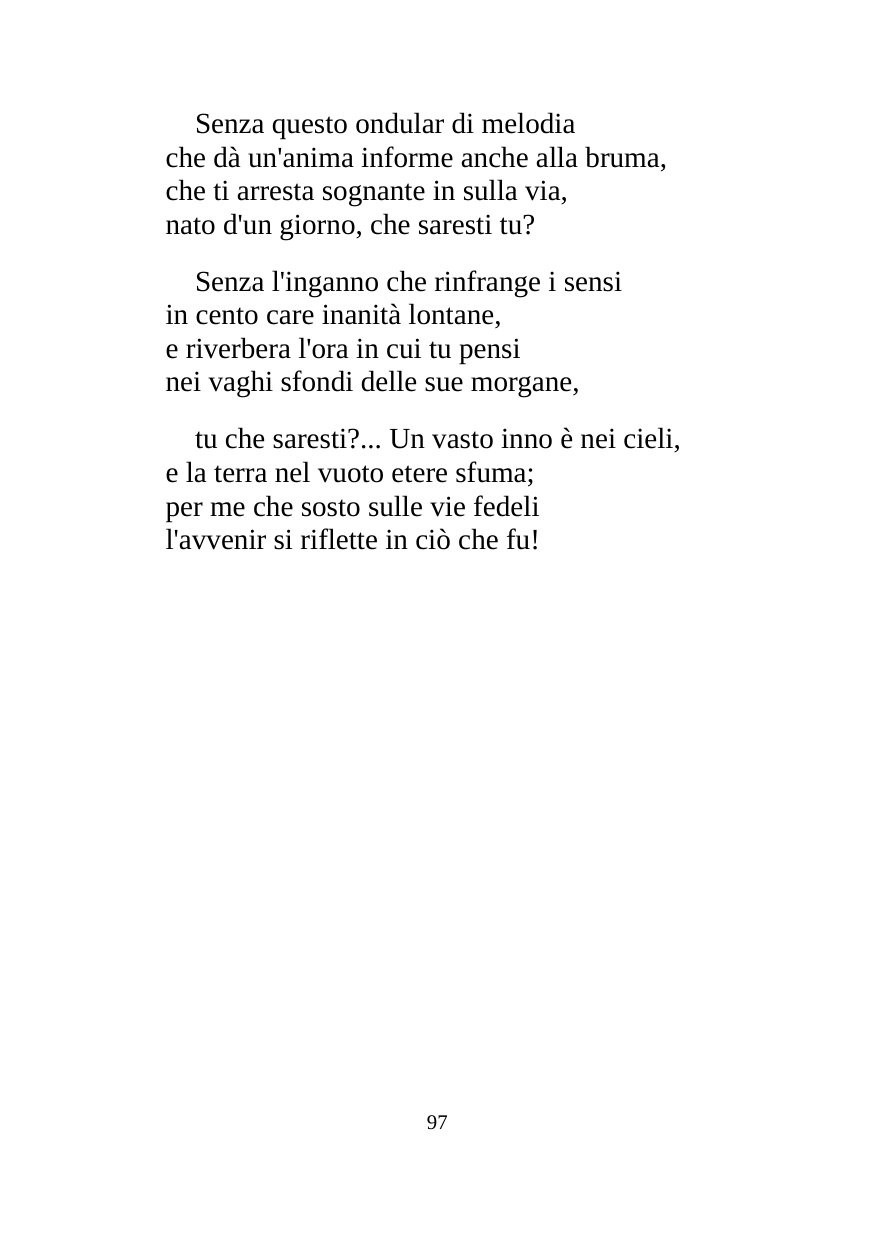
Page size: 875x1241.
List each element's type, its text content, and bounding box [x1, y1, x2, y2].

text tu che saresti?... Un vasto inno è nei cieli, e la terra nel vuoto etere sfuma; per me che sosto sulle vie fedeli l'avvenir si riflette in ciò che fu! [165, 422, 768, 556]
text Senza l'inganno che rinfrange i sensi in cento care inanità lontane, e riverbera l'ora in cui tu pensi nei vaghi sfondi delle sue morgane, [165, 264, 768, 398]
text Senza questo ondular di melodia che dà un'anima informe anche alla bruma, che ti arresta sognante in sulla via, nato d'un giorno, che saresti tu? [165, 106, 768, 240]
